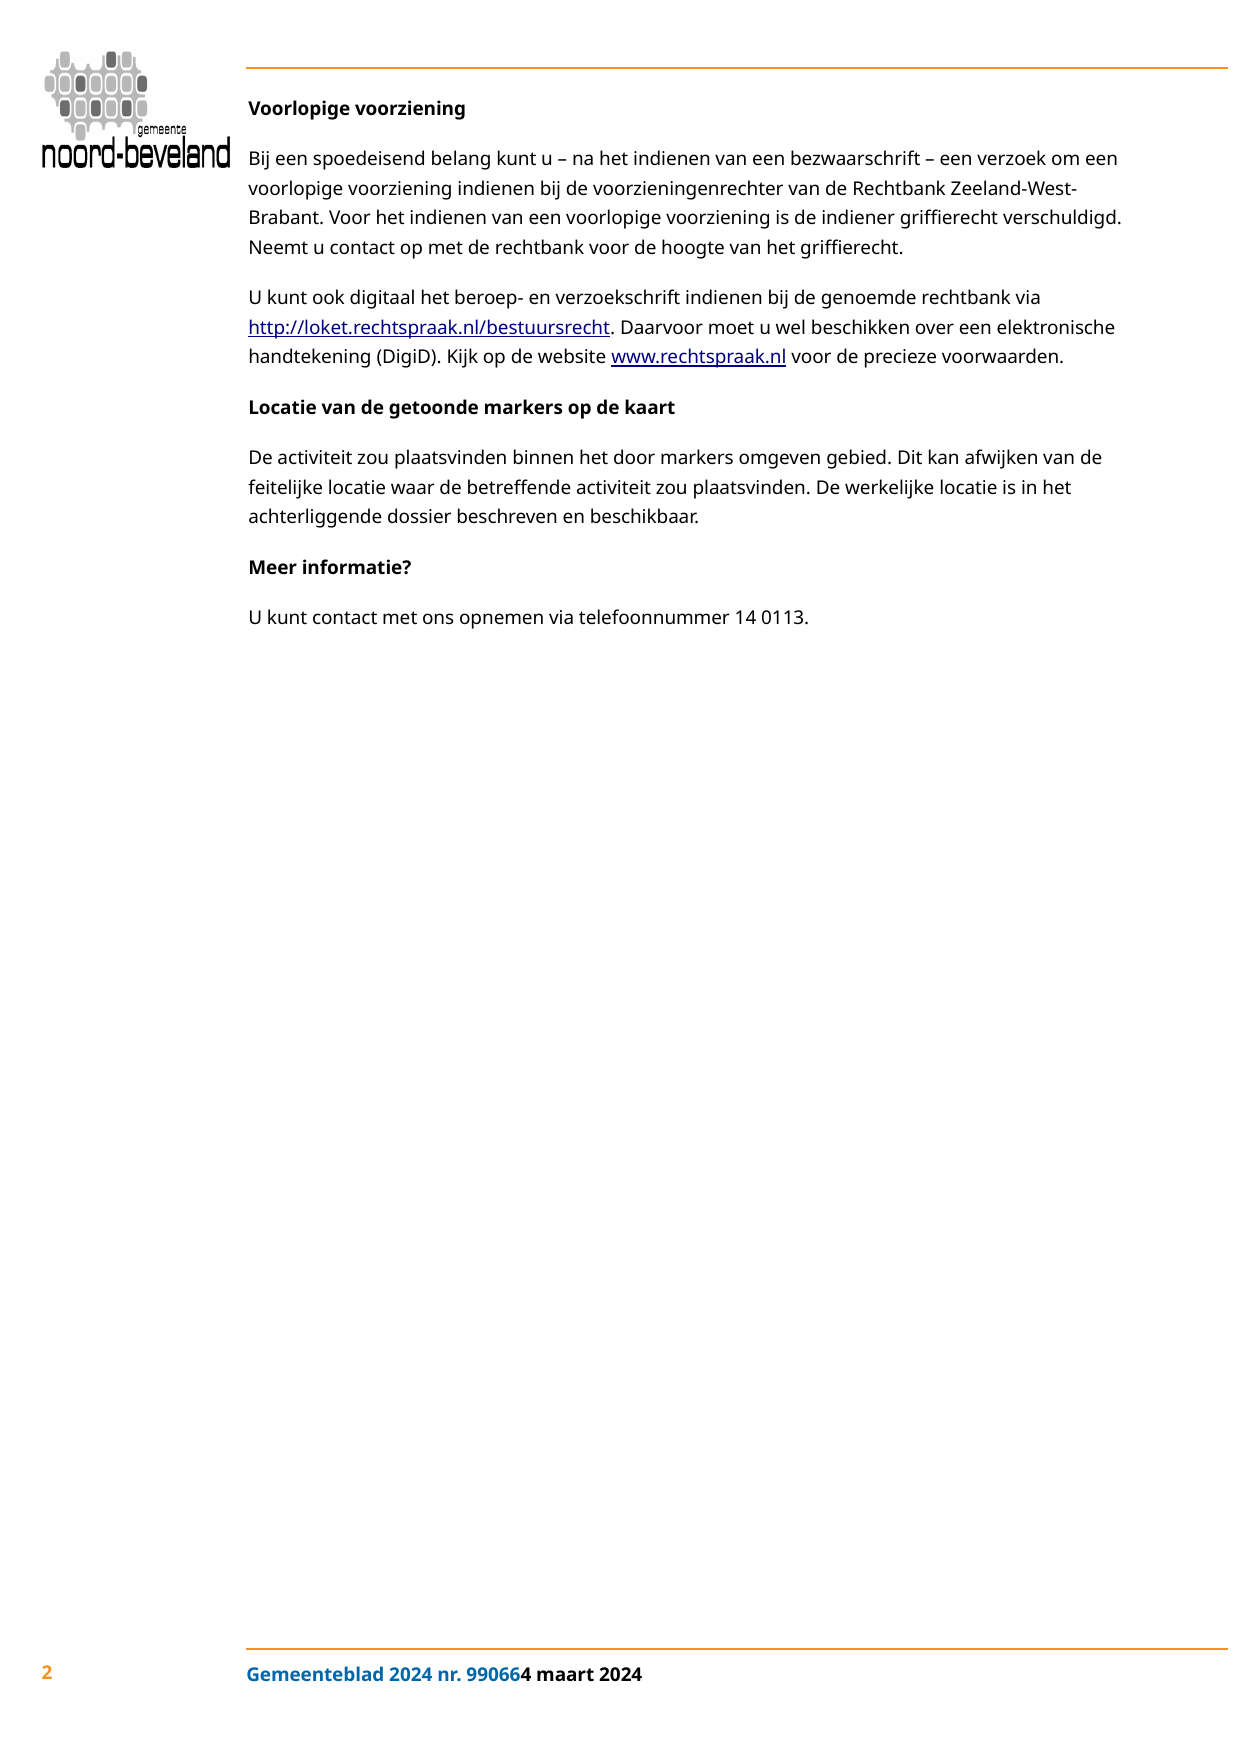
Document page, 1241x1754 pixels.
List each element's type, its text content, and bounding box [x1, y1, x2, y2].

text Bij een spoedeisend belang kunt u – na het indienen van een bezwaarschrift – een verzoek om een voorlopige voorziening indienen bij de voorzieningenrechter van de Rechtbank Zeeland-West-Brabant. Voor het indienen van een voorlopige voorziening is de indiener griffierecht verschuldigd. Neemt u contact op met de rechtbank voor de hoogte van het griffierecht. [248, 145, 1152, 260]
text Voorlopige voorziening [248, 95, 1152, 121]
text Locatie van de getoonde markers op de kaart [248, 394, 1152, 420]
picture [41, 47, 231, 172]
text U kunt contact met ons opnemen via telefoonnummer 14 0113. [248, 604, 1152, 630]
text U kunt ook digitaal het beroep- en verzoekschrift indienen bij de genoemde rechtbank via http://loket.rechtspraak.nl/bestuursrecht. Daarvoor moet u wel beschikken over een elektronische handtekening (DigiD). Kijk op de website www.rechtspraak.nl voor de precieze voorwaarden. [248, 284, 1152, 369]
text De activiteit zou plaatsvinden binnen het door markers omgeven gebied. Dit kan afwijken van de feitelijke locatie waar de betreffende activiteit zou plaatsvinden. De werkelijke locatie is in het achterliggende dossier beschreven en beschikbaar. [248, 444, 1152, 529]
text Meer informatie? [248, 554, 1152, 580]
